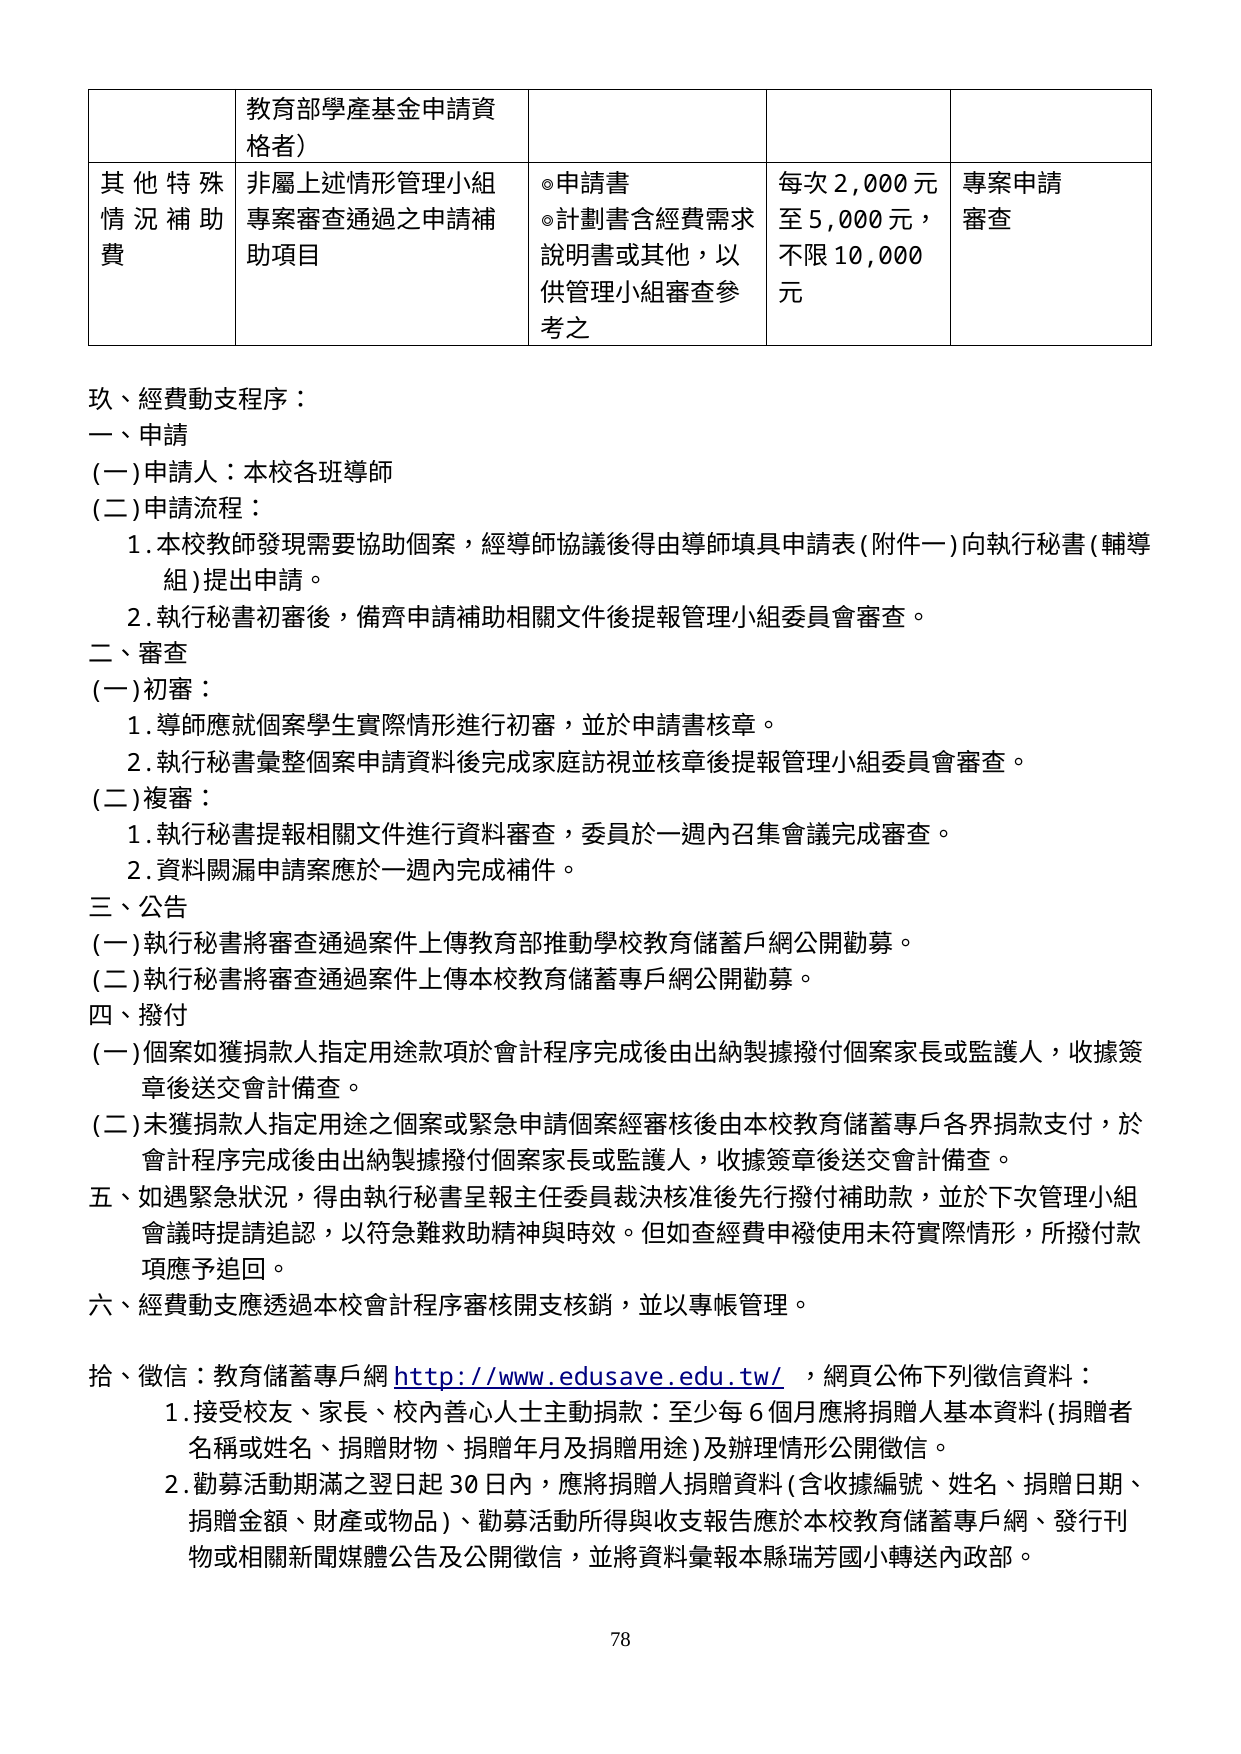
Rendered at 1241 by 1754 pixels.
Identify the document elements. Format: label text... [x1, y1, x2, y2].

table_cell ◎申請書 ◎計劃書含經費需求說明書或其他，以供管理小組審查參考之 [529, 163, 766, 344]
text 1.導師應就個案學生實際情形進行初審，並於申請書核章。 [126, 706, 1152, 742]
text (一)申請人：本校各班導師 [89, 452, 1152, 488]
table_cell 其他特殊情況補助費 [89, 163, 235, 344]
text 五、如遇緊急狀況，得由執行秘書呈報主任委員裁決核准後先行撥付補助款，並於下次管理小組會議時提請追認，以符急難救助精神與時效。但如查經費申襏使用未符實際情形，所撥付款項應予追回。 [89, 1177, 1152, 1286]
table_cell [951, 90, 1151, 162]
table_cell 教育部學產基金申請資格者） [236, 90, 528, 162]
text 六、經費動支應透過本校會計程序審核開支核銷，並以專帳管理。 [89, 1286, 1152, 1322]
text 2.執行秘書彙整個案申請資料後完成家庭訪視並核章後提報管理小組委員會審查。 [126, 742, 1152, 778]
text 1.執行秘書提報相關文件進行資料審查，委員於一週內召集會議完成審查。 [126, 814, 1152, 851]
text 拾、徵信：教育儲蓄專戶網http://www.edusave.edu.tw/ ，網頁公佈下列徵信資料： [89, 1356, 1152, 1392]
text (二)未獲捐款人指定用途之個案或緊急申請個案經審核後由本校教育儲蓄專戶各界捐款支付，於會計程序完成後由出納製據撥付個案家長或監護人，收據簽章後送交會計備查。 [89, 1104, 1152, 1177]
table_cell 非屬上述情形管理小組專案審查通過之申請補助項目 [236, 163, 528, 344]
text 玖、經費動支程序： [89, 379, 1152, 416]
text (二)複審： [89, 778, 1152, 814]
text 2.執行秘書初審後，備齊申請補助相關文件後提報管理小組委員會審查。 [126, 597, 1152, 633]
text (一)執行秘書將審查通過案件上傳教育部推動學校教育儲蓄戶網公開勸募。 [89, 923, 1152, 959]
table_cell 每次2,000元至5,000元，不限10,000元 [767, 163, 950, 344]
text 三、公告 [89, 887, 1152, 923]
table_cell [89, 90, 235, 162]
text (二)申請流程： [89, 488, 1152, 524]
table_cell [529, 90, 766, 162]
text 2.勸募活動期滿之翌日起30日內，應將捐贈人捐贈資料(含收據編號、姓名、捐贈日期、捐贈金額、財產或物品)、勸募活動所得與收支報告應於本校教育儲蓄專戶網、發行刊物或相關新聞媒體公告及公開徵信，並將資料彙報本縣瑞芳國小轉送內政部。 [164, 1465, 1152, 1574]
text (二)執行秘書將審查通過案件上傳本校教育儲蓄專戶網公開勸募。 [89, 959, 1152, 996]
table_cell 專案申請 審查 [951, 163, 1151, 344]
text 2.資料闕漏申請案應於一週內完成補件。 [126, 851, 1152, 887]
text 1.接受校友、家長、校內善心人士主動捐款：至少每6個月應將捐贈人基本資料(捐贈者名稱或姓名、捐贈財物、捐贈年月及捐贈用途)及辦理情形公開徵信。 [164, 1392, 1152, 1465]
text 四、撥付 [89, 996, 1152, 1032]
table_cell [767, 90, 950, 162]
text (一)個案如獲捐款人指定用途款項於會計程序完成後由出納製據撥付個案家長或監護人，收據簽章後送交會計備查。 [89, 1032, 1152, 1104]
text 二、審查 [89, 633, 1152, 669]
text 1.本校教師發現需要協助個案，經導師協議後得由導師填具申請表(附件一)向執行秘書(輔導組)提出申請。 [126, 524, 1152, 597]
text 一、申請 [89, 416, 1152, 452]
text (一)初審： [89, 669, 1152, 706]
